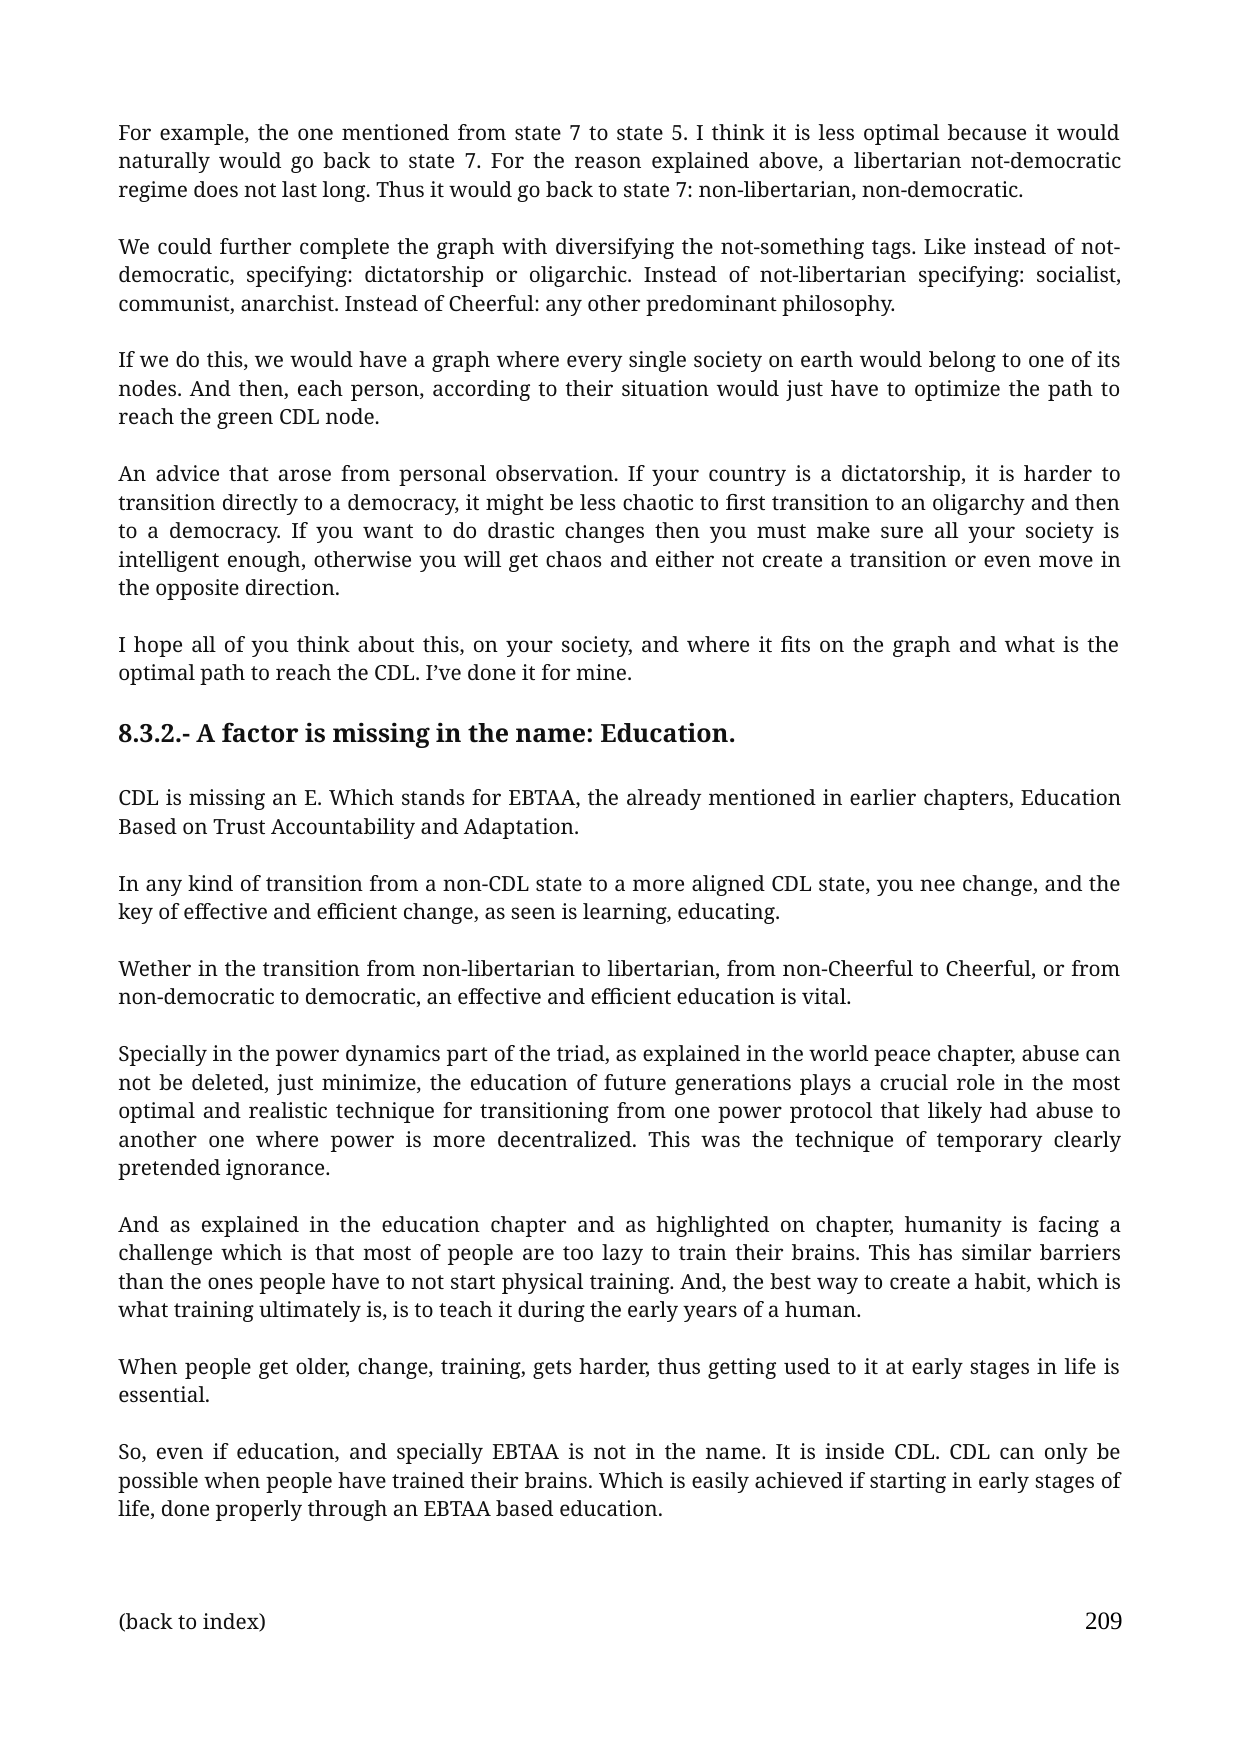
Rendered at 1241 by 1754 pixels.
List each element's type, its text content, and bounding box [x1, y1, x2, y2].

text Specially in the power dynamics part of the triad, as explained in the world peace chapter, abuse can not be deleted, just minimize, the education of future generations plays a crucial role in the most optimal and realistic technique for transitioning from one power protocol that likely had abuse to another one where power is more decentralized. This was the technique of temporary clearly pretended ignorance. [118, 1039, 1122, 1182]
text If we do this, we would have a graph where every single society on earth would belong to one of its nodes. And then, each person, according to their situation would just have to optimize the path to reach the green CDL node. [118, 346, 1122, 431]
text An advice that arose from personal observation. If your country is a dictatorship, it is harder to transition directly to a democracy, it might be less chaotic to first transition to an oligarchy and then to a democracy. If you want to do drastic changes then you must make sure all your society is intelligent enough, otherwise you will get chaos and either not create a transition or even move in the opposite direction. [118, 459, 1122, 602]
text I hope all of you think about this, on your society, and where it fits on the graph and what is the optimal path to reach the CDL. I’ve done it for mine. [118, 630, 1122, 687]
text 8.3.2.- A factor is missing in the name: Education. [118, 715, 1122, 749]
text So, even if education, and specially EBTAA is not in the name. It is inside CDL. CDL can only be possible when people have trained their brains. Which is easily achieved if starting in early stages of life, done properly through an EBTAA based education. [118, 1437, 1122, 1523]
text CDL is missing an E. Which stands for EBTAA, the already mentioned in earlier chapters, Education Based on Trust Accountability and Adaptation. [118, 783, 1122, 840]
text We could further complete the graph with diversifying the not-something tags. Like instead of not-democratic, specifying: dictatorship or oligarchic. Instead of not-libertarian specifying: socialist, communist, anarchist. Instead of Cheerful: any other predominant philosophy. [118, 232, 1122, 317]
text In any kind of transition from a non-CDL state to a more aligned CDL state, you nee change, and the key of effective and efficient change, as seen is learning, educating. [118, 869, 1122, 926]
text When people get older, change, training, gets harder, thus getting used to it at early stages in life is essential. [118, 1352, 1122, 1409]
text Wether in the transition from non-libertarian to libertarian, from non-Cheerful to Cheerful, or from non-democratic to democratic, an effective and efficient education is vital. [118, 954, 1122, 1011]
text And as explained in the education chapter and as highlighted on chapter, humanity is facing a challenge which is that most of people are too lazy to train their brains. This has similar barriers than the ones people have to not start physical training. And, the best way to create a habit, which is what training ultimately is, is to teach it during the early years of a human. [118, 1210, 1122, 1324]
text For example, the one mentioned from state 7 to state 5. I think it is less optimal because it would naturally would go back to state 7. For the reason explained above, a libertarian not-democratic regime does not last long. Thus it would go back to state 7: non-libertarian, non-democratic. [118, 118, 1122, 203]
